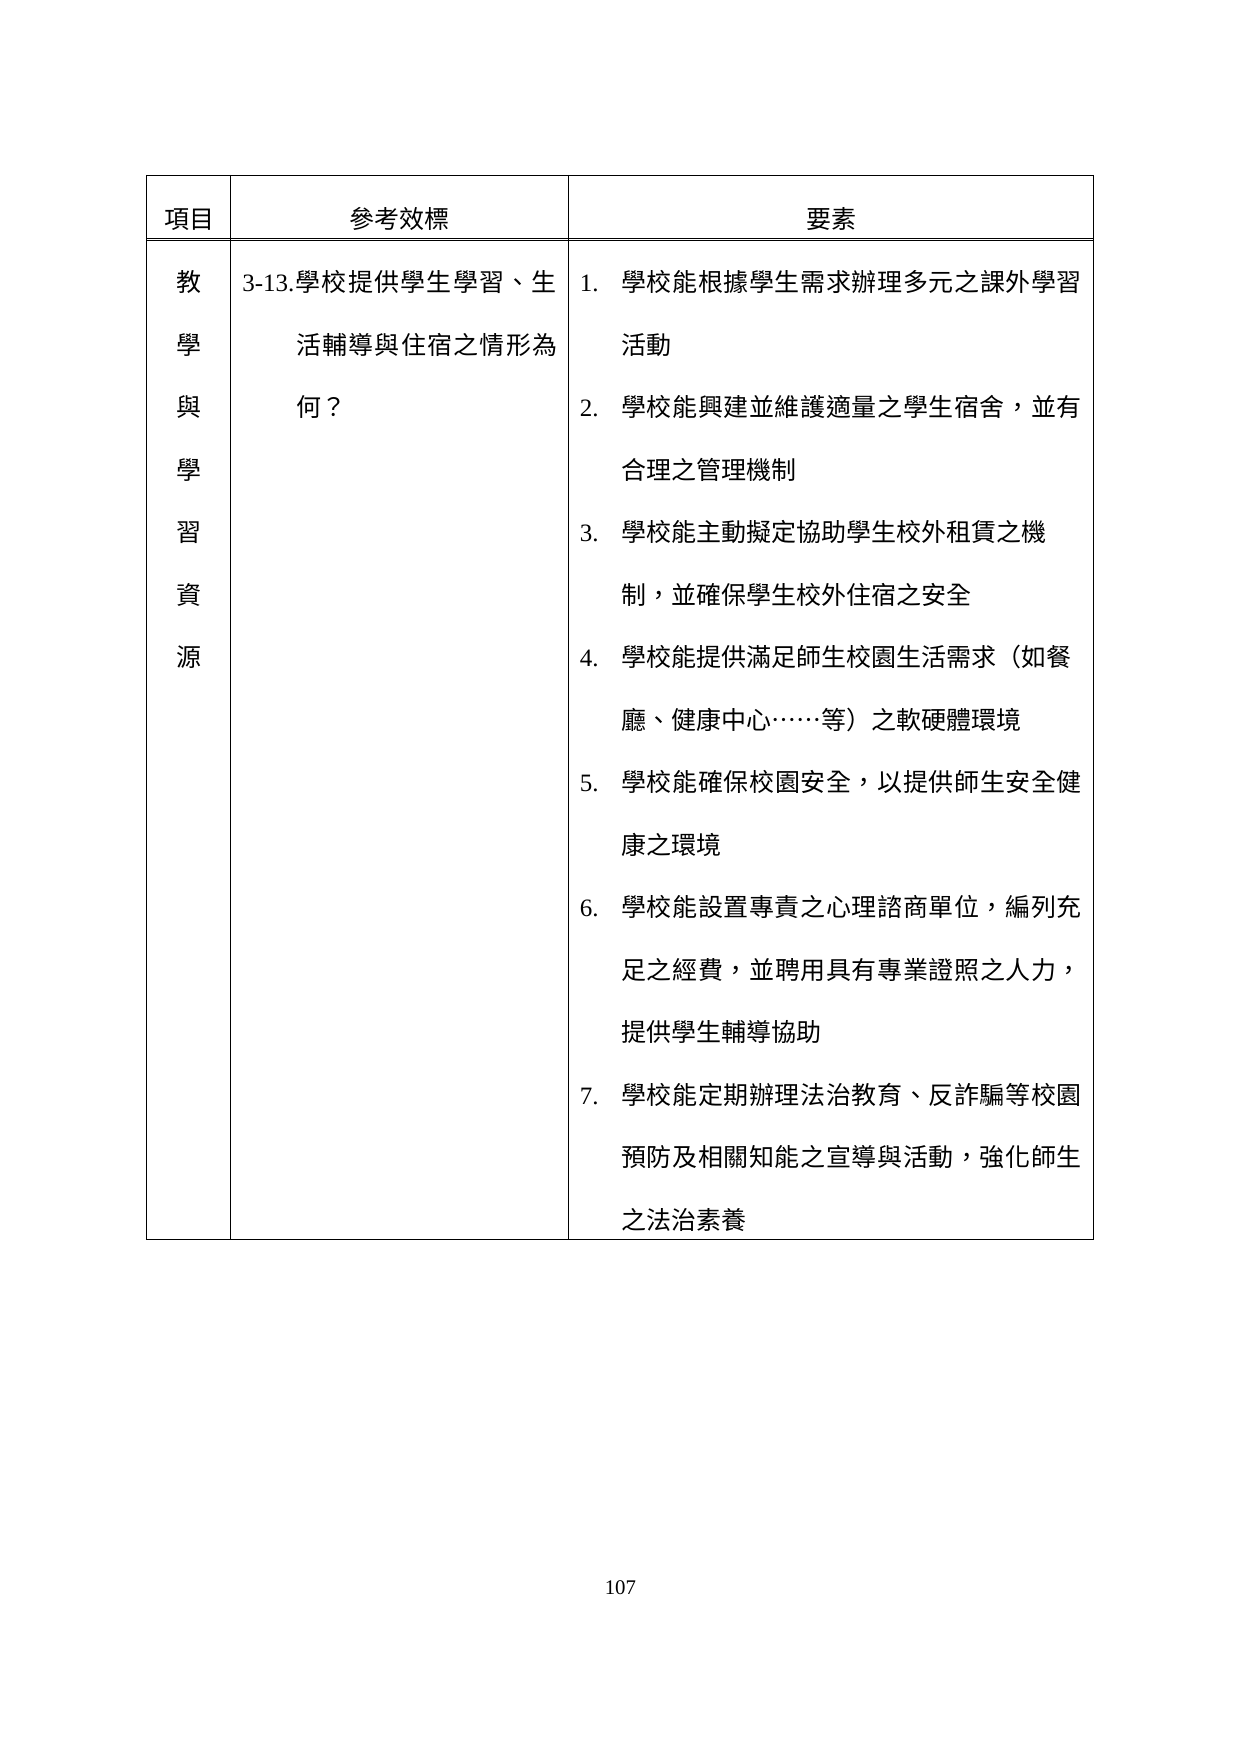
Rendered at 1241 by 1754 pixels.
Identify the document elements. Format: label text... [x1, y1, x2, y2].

table_header 參考效標 [231, 176, 568, 238]
table_header 要素 [569, 176, 1093, 238]
table_cell 學校能根據學生需求辦理多元之課外學習活動 學校能興建並維護適量之學生宿舍，並有合理之管理機制 學校能主動擬定協助學生校外租賃之機制，並確保學生校外住宿之安全 學校能提供滿足師生校園生活需求（如餐廳、健康中心……等）之軟硬體環境 學校能確保校園安全，以提供師生安全健康之環境 學校能設置專責之心理諮商單位，編列充足之經費，並聘用具有專業證照之人力，提供學生輔導協助 學校能定期辦理法治教育、反詐騙等校園預防及相關知能之宣導與活動，強化師生之法治素養 [569, 241, 1093, 1239]
table_cell 3-13.學校提供學生學習、生活輔導與住宿之情形為何？ [231, 241, 568, 1239]
table_cell 教 學 與 學 習 資 源 [147, 241, 230, 1239]
table_header 項目 [147, 176, 230, 238]
